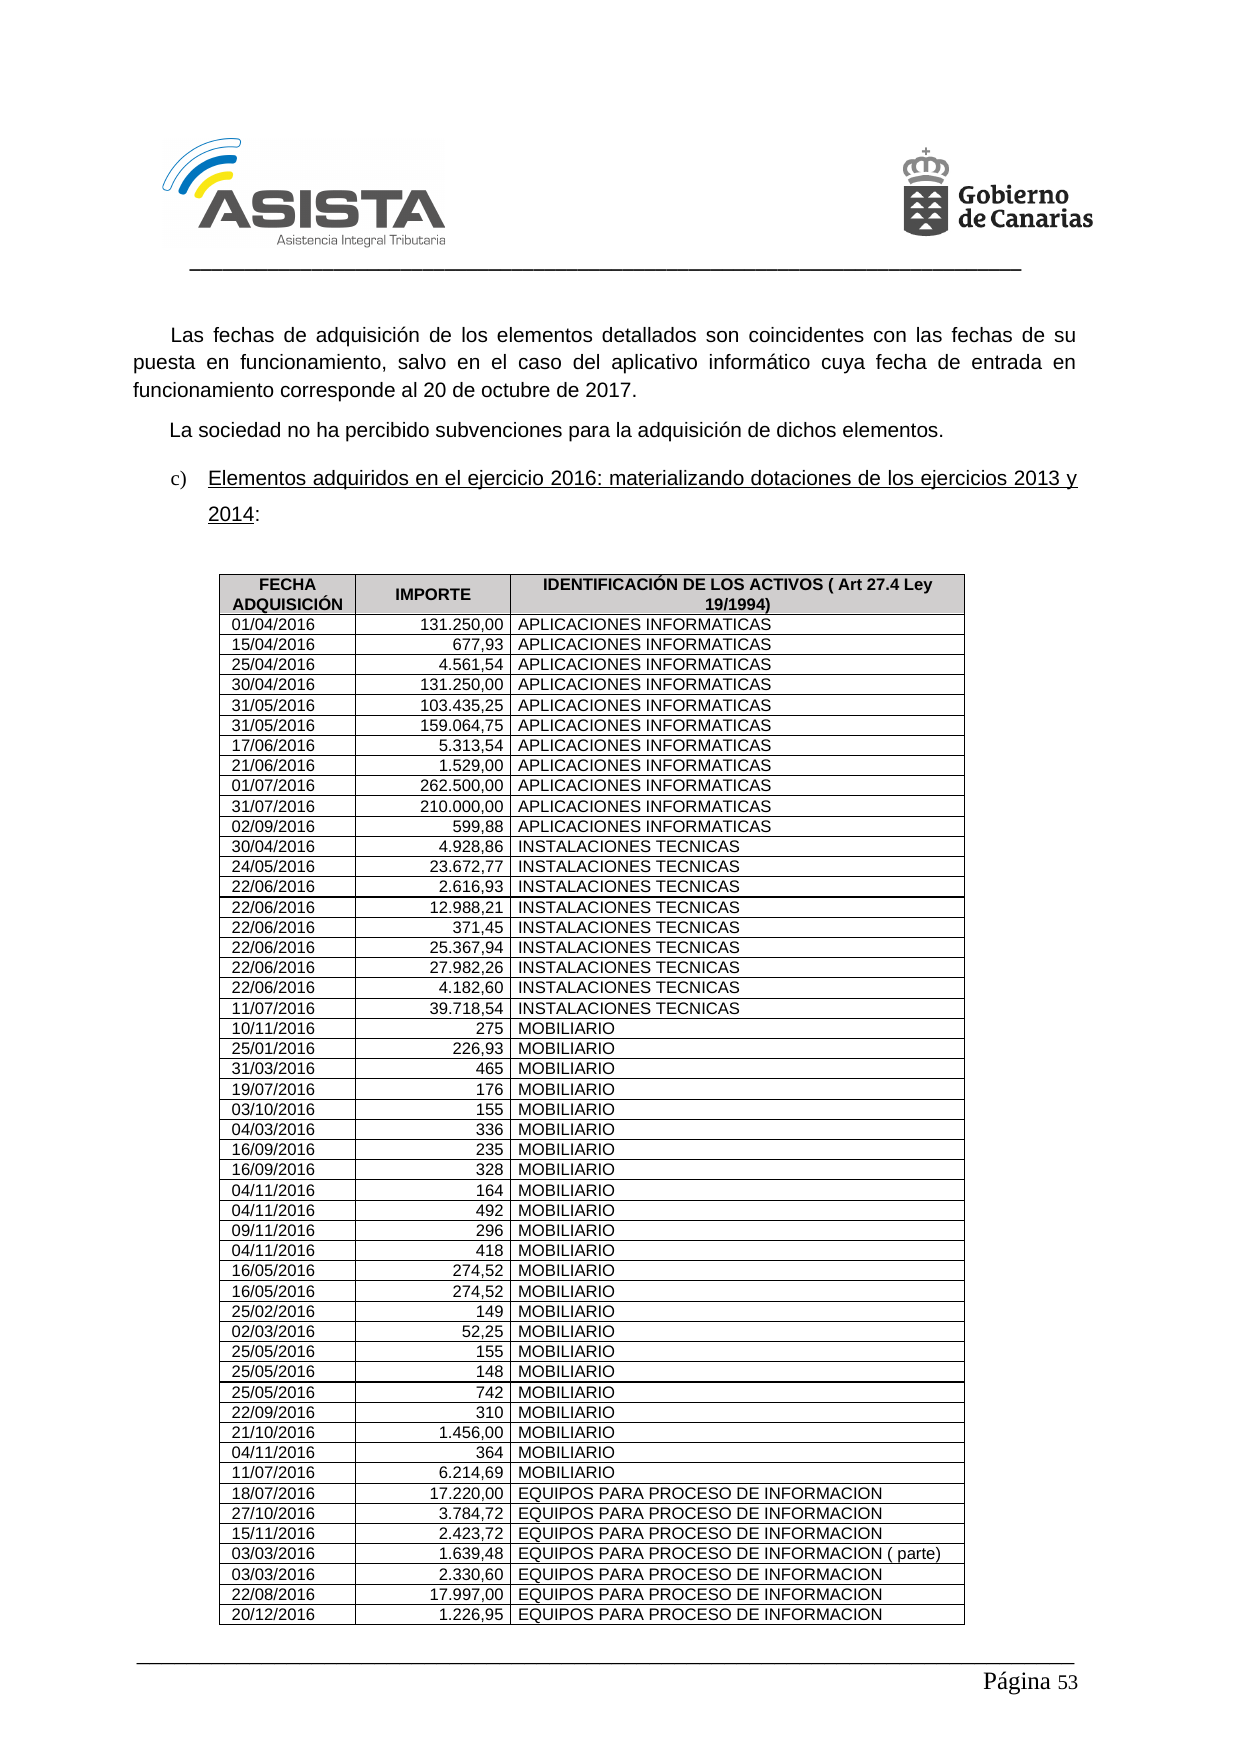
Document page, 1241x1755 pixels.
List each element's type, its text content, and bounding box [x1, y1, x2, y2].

table_cell EQUIPOS PARA PROCESO DE INFORMACION [511, 1504, 964, 1523]
table_cell INSTALACIONES TECNICAS [511, 918, 964, 937]
table_cell 22/06/2016 [220, 938, 355, 957]
table_cell [965, 634, 980, 654]
table_cell 31/05/2016 [220, 695, 355, 714]
table_cell 31/07/2016 [220, 796, 355, 816]
table_cell [980, 1321, 998, 1341]
table_cell [980, 795, 998, 816]
table_cell 3.784,72 [356, 1504, 510, 1523]
table_cell MOBILIARIO [511, 1039, 964, 1058]
table_cell 16/05/2016 [220, 1261, 355, 1280]
table_cell [965, 876, 980, 896]
table_cell [980, 1442, 998, 1462]
table_cell 17.997,00 [356, 1585, 510, 1604]
table_cell [965, 715, 980, 735]
table_cell 30/04/2016 [220, 675, 355, 694]
table_header FECHA ADQUISICIÓN [220, 575, 355, 613]
table_cell MOBILIARIO [511, 1342, 964, 1361]
text Las fechas de adquisición de los elementos detallados son coincidentes con las fechas de su puesta en funcionamiento, salvo en el caso del aplicativo informático cuya fecha de entrada en funcionamiento corresponde al 20 de octubre de 2017. [133, 323, 1078, 402]
table_cell 155 [356, 1342, 510, 1361]
table_header IDENTIFICACIÓN DE LOS ACTIVOS ( Art 27.4 Ley 19/1994) [511, 575, 964, 613]
table_cell [980, 1280, 998, 1301]
table_cell [980, 957, 998, 977]
table_cell MOBILIARIO [511, 1180, 964, 1199]
table_cell [213, 1200, 219, 1220]
table_cell [965, 1139, 980, 1159]
table_cell 336 [356, 1120, 510, 1139]
table_cell 02/03/2016 [220, 1322, 355, 1341]
table_cell 23.672,77 [356, 857, 510, 876]
table_cell 364 [356, 1443, 510, 1462]
table_cell 274,52 [356, 1281, 510, 1301]
table_cell 22/06/2016 [220, 918, 355, 937]
table_cell 31/05/2016 [220, 716, 355, 735]
table_cell [980, 1260, 998, 1280]
table_cell [980, 1220, 998, 1240]
table_cell EQUIPOS PARA PROCESO DE INFORMACION [511, 1524, 964, 1543]
table_cell [980, 775, 998, 795]
table_cell 04/03/2016 [220, 1120, 355, 1139]
table_cell [965, 917, 980, 937]
table_cell 27.982,26 [356, 958, 510, 977]
table_cell [965, 1240, 980, 1260]
table_cell 25/05/2016 [220, 1362, 355, 1381]
table_cell MOBILIARIO [511, 1120, 964, 1139]
table_cell [965, 1604, 980, 1624]
table_cell INSTALACIONES TECNICAS [511, 999, 964, 1018]
table_cell [965, 836, 980, 856]
table_cell 31/03/2016 [220, 1059, 355, 1078]
table_cell MOBILIARIO [511, 1383, 964, 1402]
table_cell MOBILIARIO [511, 1059, 964, 1078]
table_cell [980, 1078, 998, 1098]
table_cell 10/11/2016 [220, 1019, 355, 1038]
table_cell 164 [356, 1180, 510, 1199]
table_cell [965, 856, 980, 876]
table_cell [980, 856, 998, 876]
table_cell [965, 1321, 980, 1341]
table_cell [980, 1179, 998, 1199]
table_cell 17.220,00 [356, 1484, 510, 1503]
table_cell [213, 715, 219, 735]
table_cell 275 [356, 1019, 510, 1038]
table_cell [980, 896, 998, 917]
table_cell [980, 1483, 998, 1503]
table_cell [213, 1159, 219, 1179]
table_cell [213, 896, 219, 917]
table_cell 52,25 [356, 1322, 510, 1341]
table_cell [213, 856, 219, 876]
table_cell [213, 1078, 219, 1098]
table_cell 677,93 [356, 635, 510, 654]
table_cell 11/07/2016 [220, 999, 355, 1018]
table_cell 235 [356, 1140, 510, 1159]
table_cell [965, 1280, 980, 1301]
table_cell MOBILIARIO [511, 1463, 964, 1482]
table_cell 21/10/2016 [220, 1423, 355, 1442]
table_cell 01/07/2016 [220, 776, 355, 795]
table_cell APLICACIONES INFORMATICAS [511, 675, 964, 694]
table_cell [213, 735, 219, 755]
table_cell [213, 998, 219, 1018]
table_cell [965, 694, 980, 714]
table_cell 1.456,00 [356, 1423, 510, 1442]
table_cell 6.214,69 [356, 1463, 510, 1482]
table_cell 04/11/2016 [220, 1241, 355, 1260]
table_cell MOBILIARIO [511, 1100, 964, 1119]
table_cell [213, 1543, 219, 1563]
table_cell [965, 1159, 980, 1179]
table_cell 25/02/2016 [220, 1302, 355, 1321]
table_cell [213, 1321, 219, 1341]
table_cell 12.988,21 [356, 898, 510, 917]
table_header [213, 574, 219, 613]
table_cell MOBILIARIO [511, 1302, 964, 1321]
table_cell MOBILIARIO [511, 1221, 964, 1240]
table_cell [965, 1523, 980, 1543]
table_cell [213, 755, 219, 775]
table_cell 210.000,00 [356, 796, 510, 816]
table_cell [213, 674, 219, 694]
table_cell 04/11/2016 [220, 1201, 355, 1220]
table_cell 16/09/2016 [220, 1140, 355, 1159]
table_cell 16/05/2016 [220, 1281, 355, 1301]
table_cell MOBILIARIO [511, 1241, 964, 1260]
table_cell MOBILIARIO [511, 1403, 964, 1422]
table_cell [213, 1381, 219, 1402]
table_cell 131.250,00 [356, 615, 510, 634]
table_cell EQUIPOS PARA PROCESO DE INFORMACION [511, 1564, 964, 1583]
table_cell [213, 1240, 219, 1260]
table_cell [980, 634, 998, 654]
table_cell [980, 1341, 998, 1361]
table_cell [980, 1361, 998, 1381]
table_cell 226,93 [356, 1039, 510, 1058]
table_cell [965, 896, 980, 917]
table_cell 159.064,75 [356, 716, 510, 735]
table_cell INSTALACIONES TECNICAS [511, 958, 964, 977]
table_cell [980, 1018, 998, 1038]
table_cell [213, 1018, 219, 1038]
table_cell [213, 1503, 219, 1523]
table_cell [213, 654, 219, 674]
table_cell 04/11/2016 [220, 1180, 355, 1199]
table_cell [965, 614, 980, 634]
table_cell [965, 1078, 980, 1098]
table_cell 11/07/2016 [220, 1463, 355, 1482]
table_cell [213, 1462, 219, 1482]
table_cell [965, 1220, 980, 1240]
table_cell 25/05/2016 [220, 1383, 355, 1402]
table_cell 02/09/2016 [220, 817, 355, 836]
table_cell [980, 654, 998, 674]
table_cell [965, 1402, 980, 1422]
table_cell [965, 1200, 980, 1220]
table_cell [980, 1462, 998, 1482]
table_cell [965, 1119, 980, 1139]
table_cell 09/11/2016 [220, 1221, 355, 1240]
table_cell [965, 1442, 980, 1462]
table_cell 310 [356, 1403, 510, 1422]
table_cell [965, 1503, 980, 1523]
table_cell [965, 775, 980, 795]
table_cell [965, 937, 980, 957]
table_cell [213, 634, 219, 654]
table_cell [213, 1179, 219, 1199]
table_cell 296 [356, 1221, 510, 1240]
table_cell 599,88 [356, 817, 510, 836]
table_cell [980, 1584, 998, 1604]
table_cell [213, 1361, 219, 1381]
table_cell [965, 795, 980, 816]
table_cell MOBILIARIO [511, 1160, 964, 1179]
table_cell [213, 977, 219, 997]
table_cell [213, 1058, 219, 1078]
table_cell APLICACIONES INFORMATICAS [511, 635, 964, 654]
table_cell EQUIPOS PARA PROCESO DE INFORMACION ( parte) [511, 1544, 964, 1563]
table_cell APLICACIONES INFORMATICAS [511, 655, 964, 674]
table_cell 04/11/2016 [220, 1443, 355, 1462]
table_cell [213, 1139, 219, 1159]
table_cell 22/06/2016 [220, 978, 355, 997]
table_cell [965, 957, 980, 977]
table_cell [980, 1422, 998, 1442]
table_cell [980, 735, 998, 755]
table_cell [213, 1483, 219, 1503]
table_cell 148 [356, 1362, 510, 1381]
table_cell [213, 816, 219, 836]
table_cell 25/01/2016 [220, 1039, 355, 1058]
table_cell [965, 1422, 980, 1442]
table_cell 2.616,93 [356, 877, 510, 896]
table_cell [980, 1159, 998, 1179]
table_cell INSTALACIONES TECNICAS [511, 857, 964, 876]
table_cell INSTALACIONES TECNICAS [511, 877, 964, 896]
table_cell 328 [356, 1160, 510, 1179]
table_cell MOBILIARIO [511, 1261, 964, 1280]
table_cell 4.182,60 [356, 978, 510, 997]
table_cell [965, 816, 980, 836]
table_cell APLICACIONES INFORMATICAS [511, 817, 964, 836]
table_cell MOBILIARIO [511, 1443, 964, 1462]
table_cell 2.330,60 [356, 1564, 510, 1583]
table_cell 22/08/2016 [220, 1585, 355, 1604]
table_cell [965, 1018, 980, 1038]
table_cell EQUIPOS PARA PROCESO DE INFORMACION [511, 1585, 964, 1604]
table_cell APLICACIONES INFORMATICAS [511, 695, 964, 714]
table_header [980, 574, 998, 613]
table_cell [213, 1099, 219, 1119]
table_cell APLICACIONES INFORMATICAS [511, 736, 964, 755]
table_cell 17/06/2016 [220, 736, 355, 755]
table_cell [965, 1381, 980, 1402]
table_cell 371,45 [356, 918, 510, 937]
table_cell 20/12/2016 [220, 1605, 355, 1624]
table_cell 25/04/2016 [220, 655, 355, 674]
table_cell 19/07/2016 [220, 1079, 355, 1098]
table_cell [965, 1483, 980, 1503]
table_cell 22/06/2016 [220, 877, 355, 896]
table_cell [965, 1058, 980, 1078]
table_header IMPORTE [356, 575, 510, 613]
table_cell 39.718,54 [356, 999, 510, 1018]
list Elementos adquiridos en el ejercicio 2016: materializando dotaciones de los ejercicios 2013 y 2014: [170, 466, 1078, 526]
table_cell 742 [356, 1383, 510, 1402]
table_cell [213, 1402, 219, 1422]
table_cell [213, 1038, 219, 1058]
table_cell 176 [356, 1079, 510, 1098]
table_cell MOBILIARIO [511, 1201, 964, 1220]
table_cell 2.423,72 [356, 1524, 510, 1543]
table_cell 22/09/2016 [220, 1403, 355, 1422]
table_cell 262.500,00 [356, 776, 510, 795]
table_cell 1.529,00 [356, 756, 510, 775]
table_cell [980, 1604, 998, 1624]
table_cell [213, 937, 219, 957]
table_cell [965, 998, 980, 1018]
table_cell [980, 1200, 998, 1220]
table_cell 03/03/2016 [220, 1544, 355, 1563]
table_cell [213, 775, 219, 795]
table_cell [980, 1139, 998, 1159]
table_cell APLICACIONES INFORMATICAS [511, 615, 964, 634]
table_cell [213, 694, 219, 714]
table_cell [213, 1422, 219, 1442]
table_cell [965, 1584, 980, 1604]
table_cell [965, 1179, 980, 1199]
table_cell [980, 1038, 998, 1058]
table_cell 492 [356, 1201, 510, 1220]
table_cell 25.367,94 [356, 938, 510, 957]
table_cell APLICACIONES INFORMATICAS [511, 716, 964, 735]
table_cell MOBILIARIO [511, 1019, 964, 1038]
table_cell [213, 1563, 219, 1583]
table_cell MOBILIARIO [511, 1362, 964, 1381]
table_cell [965, 1341, 980, 1361]
table_cell [965, 1301, 980, 1321]
table_cell [213, 1220, 219, 1240]
table_cell 24/05/2016 [220, 857, 355, 876]
table_cell [965, 755, 980, 775]
table_cell [965, 1260, 980, 1280]
table_cell [213, 1584, 219, 1604]
table_cell [965, 674, 980, 694]
table_cell [980, 715, 998, 735]
table_cell 16/09/2016 [220, 1160, 355, 1179]
table_cell 131.250,00 [356, 675, 510, 694]
table_cell [980, 876, 998, 896]
table_cell [213, 1341, 219, 1361]
table_cell 103.435,25 [356, 695, 510, 714]
table_cell [980, 1099, 998, 1119]
table_cell MOBILIARIO [511, 1079, 964, 1098]
table_cell MOBILIARIO [511, 1423, 964, 1442]
table_cell [213, 917, 219, 937]
table_cell 274,52 [356, 1261, 510, 1280]
table_cell 03/03/2016 [220, 1564, 355, 1583]
table_header [965, 574, 980, 613]
table_cell EQUIPOS PARA PROCESO DE INFORMACION [511, 1484, 964, 1503]
table_cell [980, 614, 998, 634]
table_cell MOBILIARIO [511, 1322, 964, 1341]
table_cell [213, 836, 219, 856]
table_cell APLICACIONES INFORMATICAS [511, 796, 964, 816]
table_cell INSTALACIONES TECNICAS [511, 898, 964, 917]
table_cell INSTALACIONES TECNICAS [511, 938, 964, 957]
table_cell 155 [356, 1100, 510, 1119]
table_cell [980, 937, 998, 957]
table_cell [980, 1119, 998, 1139]
table_cell [213, 1442, 219, 1462]
table_cell [213, 876, 219, 896]
table_cell [965, 1462, 980, 1482]
table_cell [213, 1119, 219, 1139]
table_cell 27/10/2016 [220, 1504, 355, 1523]
text La sociedad no ha percibido subvenciones para la adquisición de dichos elementos. [133, 418, 1078, 442]
table_cell [213, 1301, 219, 1321]
table_cell [965, 977, 980, 997]
table_cell 5.313,54 [356, 736, 510, 755]
table_cell INSTALACIONES TECNICAS [511, 978, 964, 997]
table_cell [965, 1361, 980, 1381]
table_cell [980, 816, 998, 836]
table_cell [980, 755, 998, 775]
table_cell [980, 998, 998, 1018]
table_cell [980, 694, 998, 714]
table_cell [980, 674, 998, 694]
table_cell [965, 1563, 980, 1583]
table_cell [213, 795, 219, 816]
table_cell [965, 1543, 980, 1563]
table_cell [980, 1301, 998, 1321]
table_cell INSTALACIONES TECNICAS [511, 837, 964, 856]
table_cell 465 [356, 1059, 510, 1078]
table_cell EQUIPOS PARA PROCESO DE INFORMACION [511, 1605, 964, 1624]
table_cell MOBILIARIO [511, 1140, 964, 1159]
table_cell [980, 977, 998, 997]
table_cell 30/04/2016 [220, 837, 355, 856]
table_cell 1.639,48 [356, 1544, 510, 1563]
table_cell MOBILIARIO [511, 1281, 964, 1301]
table_cell 15/04/2016 [220, 635, 355, 654]
table_cell [980, 1058, 998, 1078]
table_cell [213, 1523, 219, 1543]
table_cell [980, 836, 998, 856]
table_cell [213, 1260, 219, 1280]
table_cell [980, 1503, 998, 1523]
table_cell 01/04/2016 [220, 615, 355, 634]
table_cell 03/10/2016 [220, 1100, 355, 1119]
table_cell 21/06/2016 [220, 756, 355, 775]
table_cell 1.226,95 [356, 1605, 510, 1624]
table_cell [980, 1543, 998, 1563]
table_cell [980, 917, 998, 937]
table_cell [965, 1038, 980, 1058]
table_cell 18/07/2016 [220, 1484, 355, 1503]
table_cell 4.561,54 [356, 655, 510, 674]
table_cell [965, 735, 980, 755]
table_cell [213, 957, 219, 977]
table_cell 4.928,86 [356, 837, 510, 856]
table_cell [980, 1523, 998, 1543]
table_cell 22/06/2016 [220, 898, 355, 917]
table_cell [965, 654, 980, 674]
table_cell APLICACIONES INFORMATICAS [511, 756, 964, 775]
table_cell 25/05/2016 [220, 1342, 355, 1361]
table_cell [980, 1402, 998, 1422]
table_cell [980, 1563, 998, 1583]
table_cell 418 [356, 1241, 510, 1260]
table_cell [213, 1604, 219, 1624]
table_cell [213, 614, 219, 634]
table_cell [213, 1280, 219, 1301]
table_cell 22/06/2016 [220, 958, 355, 977]
table_cell [980, 1381, 998, 1402]
table_cell [980, 1240, 998, 1260]
table_cell 15/11/2016 [220, 1524, 355, 1543]
table_cell 149 [356, 1302, 510, 1321]
table_cell [965, 1099, 980, 1119]
table_cell APLICACIONES INFORMATICAS [511, 776, 964, 795]
